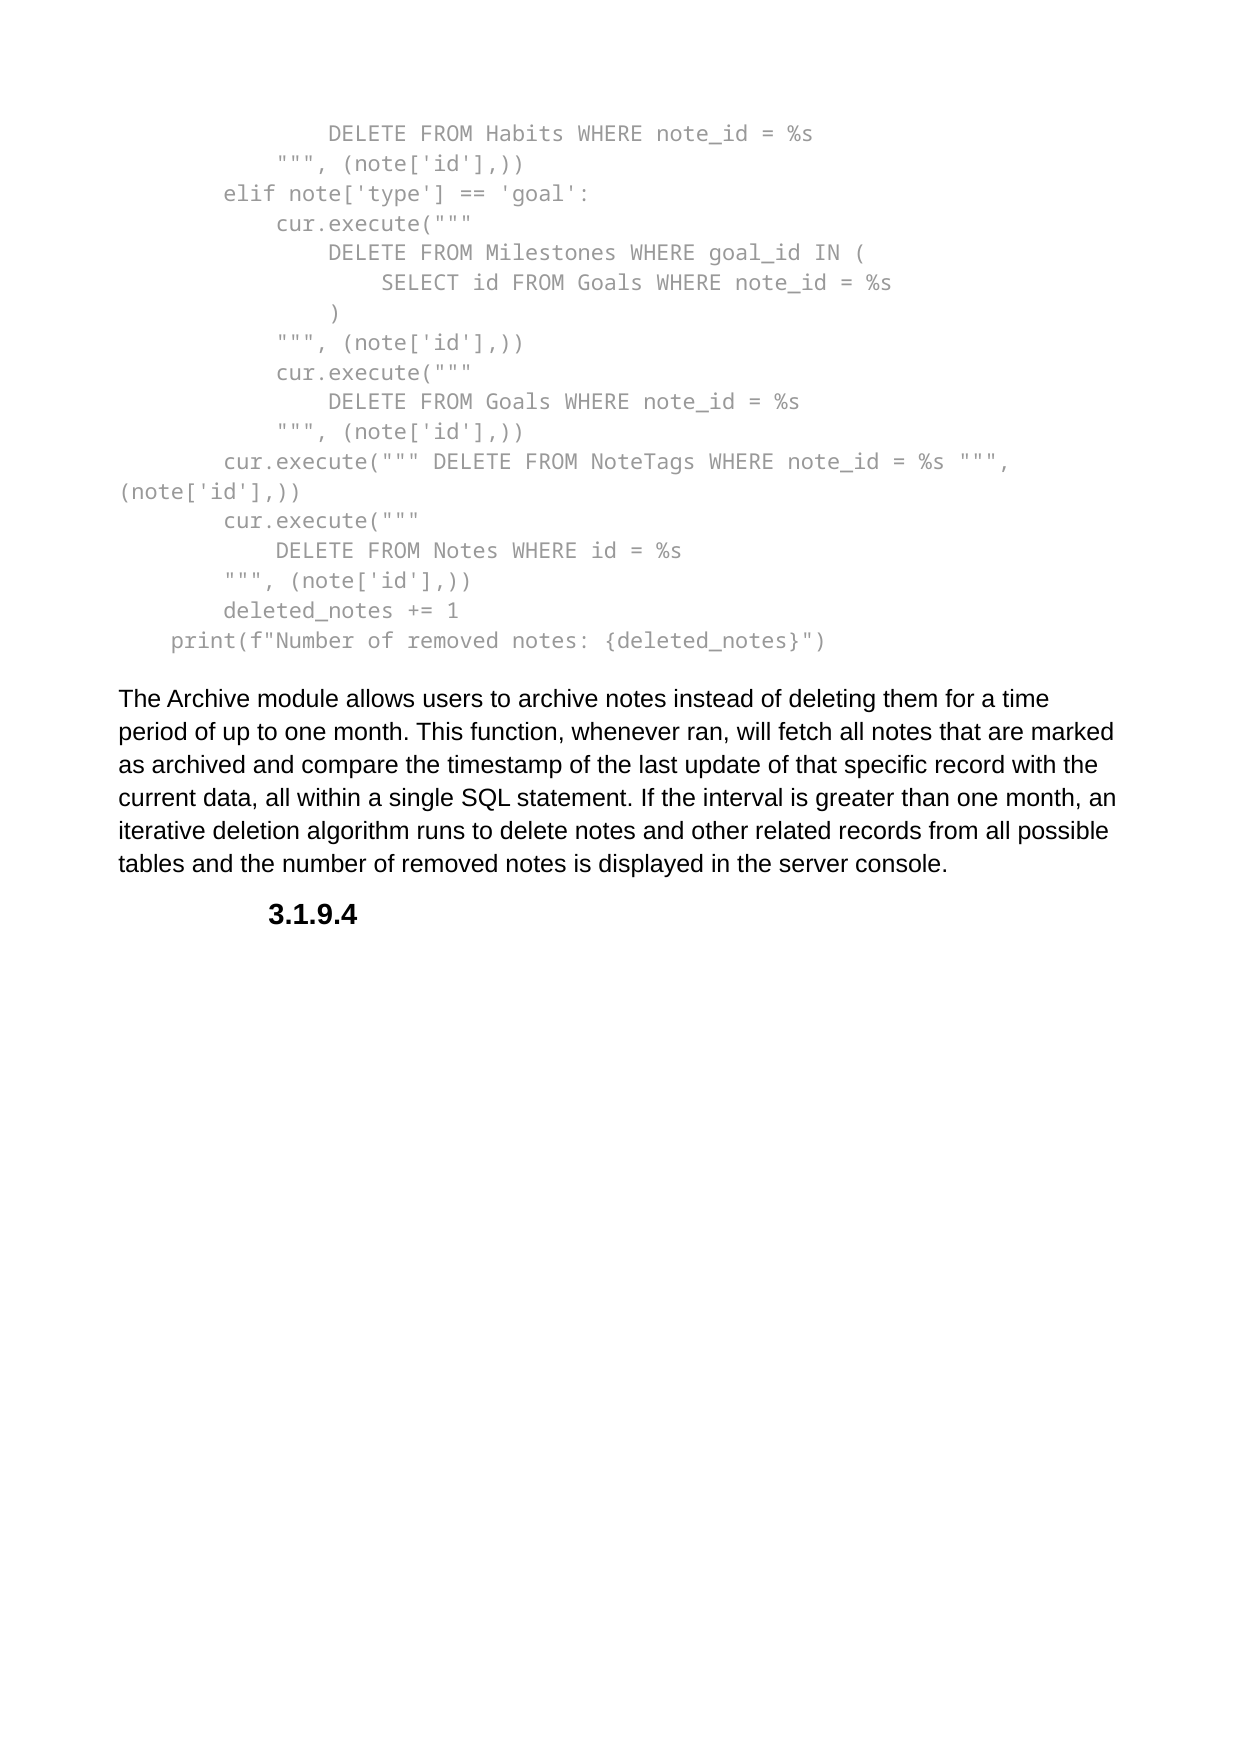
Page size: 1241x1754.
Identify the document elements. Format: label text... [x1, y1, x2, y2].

text print(f"Number of removed notes: {deleted_notes}") [118, 624, 1122, 654]
text cur.execute(""" [118, 505, 1122, 535]
text """, (note['id'],)) [118, 416, 1122, 446]
text DELETE FROM Habits WHERE note_id = %s [118, 118, 1122, 148]
text cur.execute(""" DELETE FROM NoteTags WHERE note_id = %s """, (note['id'],)) [118, 446, 1122, 505]
text elif note['type'] == 'goal': [118, 178, 1122, 207]
text DELETE FROM Milestones WHERE goal_id IN ( [118, 237, 1122, 267]
text deleted_notes += 1 [118, 595, 1122, 624]
text """, (note['id'],)) [118, 565, 1122, 595]
text DELETE FROM Goals WHERE note_id = %s [118, 386, 1122, 416]
text cur.execute(""" [118, 356, 1122, 386]
text ) [118, 297, 1122, 327]
text """, (note['id'],)) [118, 148, 1122, 178]
text cur.execute(""" [118, 207, 1122, 237]
text SELECT id FROM Goals WHERE note_id = %s [118, 267, 1122, 297]
text DELETE FROM Notes WHERE id = %s [118, 535, 1122, 565]
text The Archive module allows users to archive notes instead of deleting them for a time period of up to one month. This function, whenever ran, will fetch all notes that are marked as archived and compare the timestamp of the last update of that specific record with the current data, all within a single SQL statement. If the interval is greater than one month, an iterative deletion algorithm runs to delete notes and other related records from all possible tables and the number of removed notes is displayed in the server console. [118, 684, 1122, 878]
text """, (note['id'],)) [118, 327, 1122, 356]
